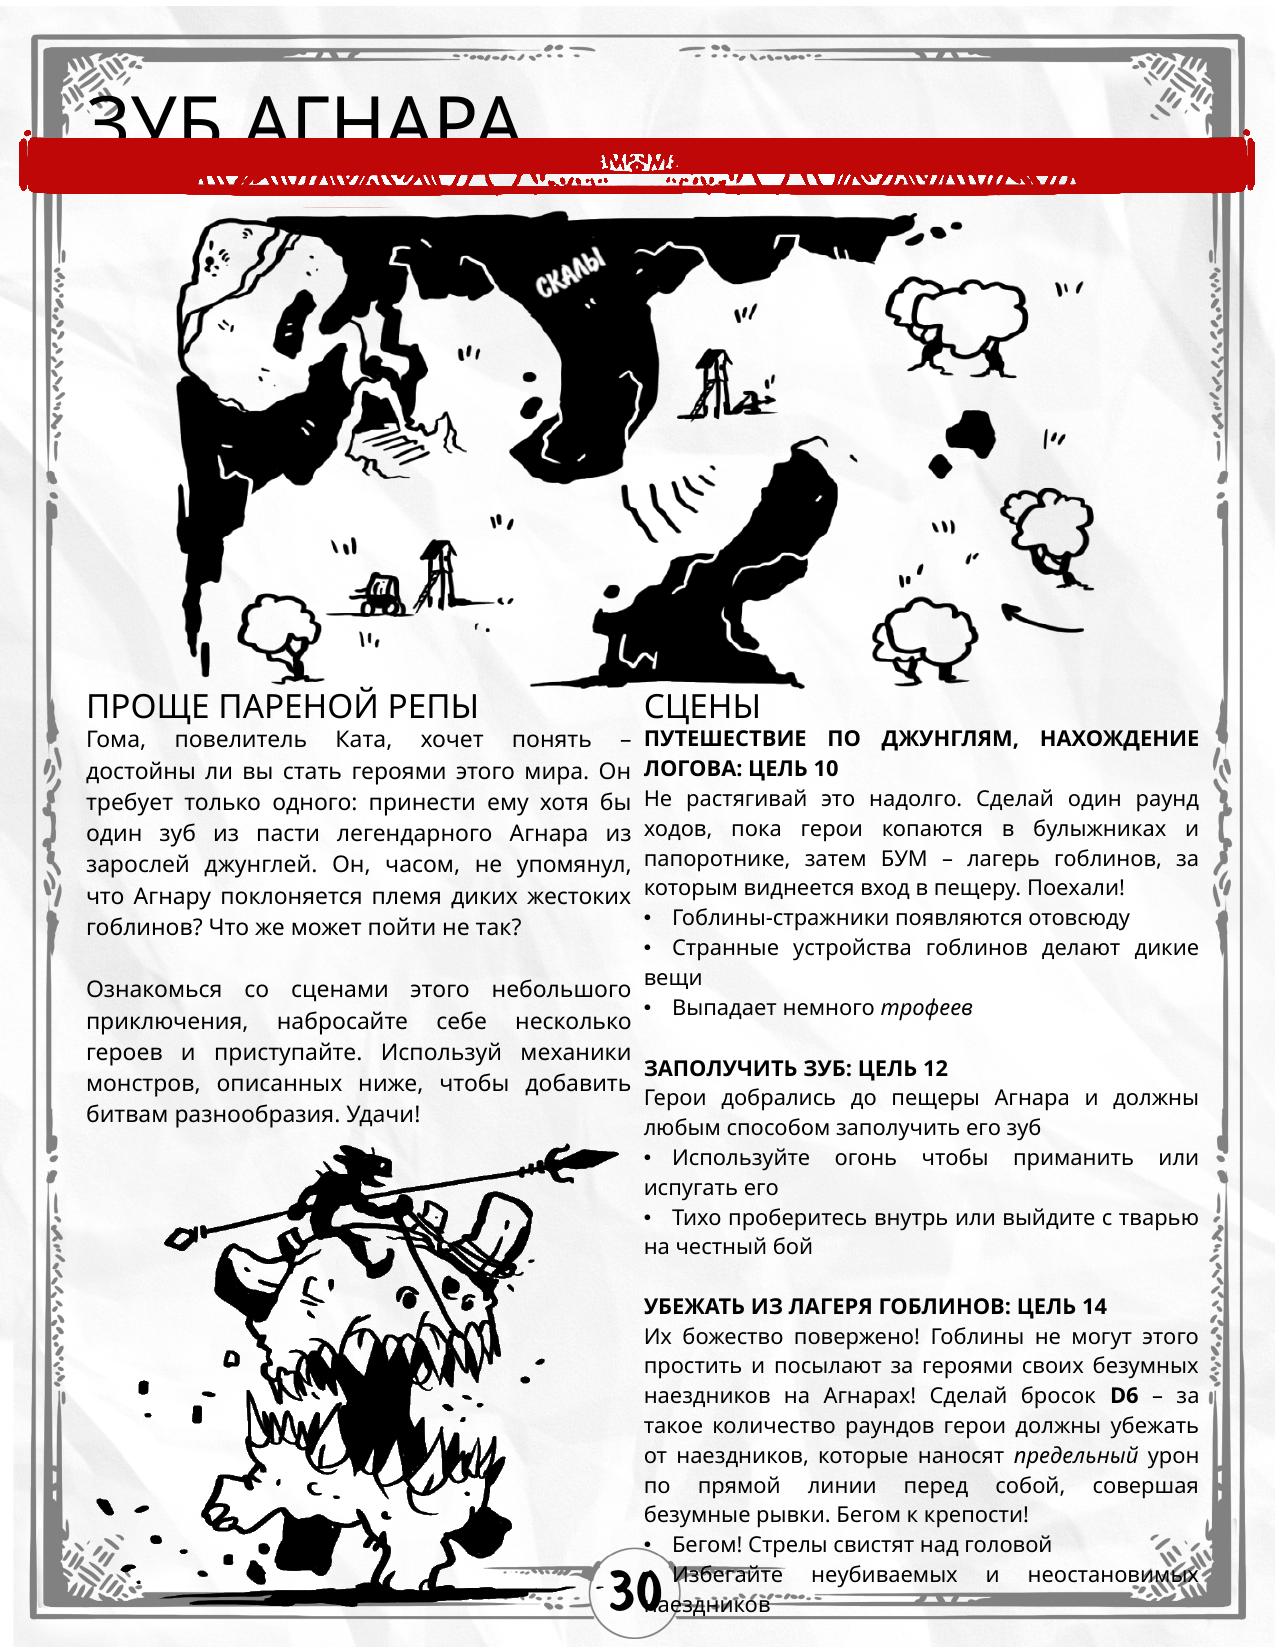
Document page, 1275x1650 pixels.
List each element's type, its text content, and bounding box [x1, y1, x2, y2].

table_header СЦЕНЫ ПУТЕШЕСТВИЕ ПО ДЖУНГЛЯМ, НАХОЖДЕНИЕ ЛОГОВА: ЦЕЛЬ 10 Не растягивай это надолго. Сделай один раунд ходов, пока герои копаются в булыжниках и папоротнике, затем БУМ – лагерь гоблинов, за которым виднеется вход в пещеру. Поехали! Гоблины-стражники появляются отовсюду Странные устройства гоблинов делают дикие вещи Выпадает немного трофеев ЗАПОЛУЧИТЬ ЗУБ: ЦЕЛЬ 12 Герои добрались до пещеры Агнара и должны любым способом заполучить его зуб Используйте огонь чтобы приманить или испугать его Тихо проберитесь внутрь или выйдите с тварью на честный бой УБЕЖАТЬ ИЗ ЛАГЕРЯ ГОБЛИНОВ: ЦЕЛЬ 14 Их божество повержено! Гоблины не могут этого простить и посылают за героями своих безумных наездников на Агнарах! Сделай бросок D6 – за такое количество раундов герои должны убежать от наездников, которые наносят предельный урон по прямой линии перед собой, совершая безумные рывки. Бегом к крепости! Бегом! Стрелы свистят над головой Избегайте неубиваемых и неостановимых наездников [638, 691, 1205, 1624]
picture [0, 6, 1275, 1647]
table_header ПРОЩЕ ПАРЕНОЙ РЕПЫ Гома, повелитель Ката, хочет понять – достойны ли вы стать героями этого мира. Он требует только одного: принести ему хотя бы один зуб из пасти легендарного Агнара из зарослей джунглей. Он, часом, не упомянул, что Агнару поклоняется племя диких жестоких гоблинов? Что же может пойти не так? Ознакомься со сценами этого небольшого приключения, набросайте себе несколько героев и приступайте. Используй механики монстров, описанных ниже, чтобы добавить битвам разнообразия. Удачи! [80, 691, 638, 1624]
